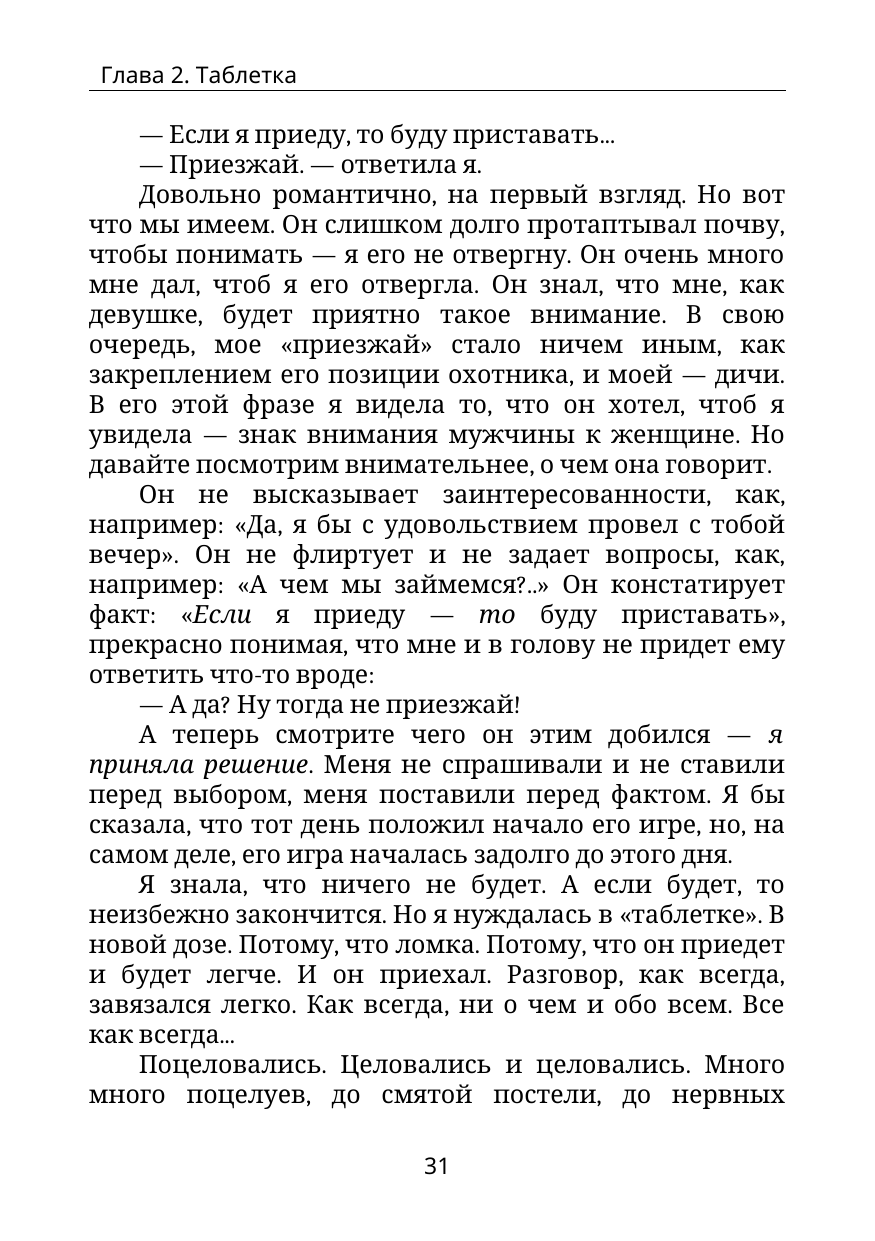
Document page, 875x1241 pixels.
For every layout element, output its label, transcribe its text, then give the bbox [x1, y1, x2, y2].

text Я знала, что ничего не будет. А если будет, то неизбежно закончится. Но я нуждалась в «таблетке». В новой дозе. Потому, что ломка. Потому, что он приедет и будет легче. И он приехал. Разговор, как всегда, завязался легко. Как всегда, ни о чем и обо всем. Все как всегда... [88, 870, 786, 1050]
text — А да? Ну тогда не приезжай! [88, 690, 786, 720]
text Он не высказывает заинтересованности, как, например: «Да, я бы с удовольствием провел с тобой вечер». Он не флиртует и не задает вопросы, как, например: «А чем мы займемся?..» Он констатирует факт: «Если я приеду — то буду приставать», прекрасно понимая, что мне и в голову не придет ему ответить что-то вроде: [88, 480, 786, 690]
text Довольно романтично, на первый взгляд. Но вот что мы имеем. Он слишком долго протаптывал почву, чтобы понимать — я его не отвергну. Он очень много мне дал, чтоб я его отвергла. Он знал, что мне, как девушке, будет приятно такое внимание. В свою очередь, мое «приезжай» стало ничем иным, как закреплением его позиции охотника, и моей — дичи. В его этой фразе я видела то, что он хотел, чтоб я увидела — знак внимания мужчины к женщине. Но давайте посмотрим внимательнее, о чем она говорит. [88, 180, 786, 480]
text — Если я приеду, то буду приставать... [88, 120, 786, 150]
text — Приезжай. — ответила я. [88, 150, 786, 180]
text А теперь смотрите чего он этим добился — я приняла решение. Меня не спрашивали и не ставили перед выбором, меня поставили перед фактом. Я бы сказала, что тот день положил начало его игре, но, на самом деле, его игра началась задолго до этого дня. [88, 720, 786, 870]
text Поцеловались. Целовались и целовались. Много много поцелуев, до смятой постели, до нервных [88, 1050, 786, 1110]
